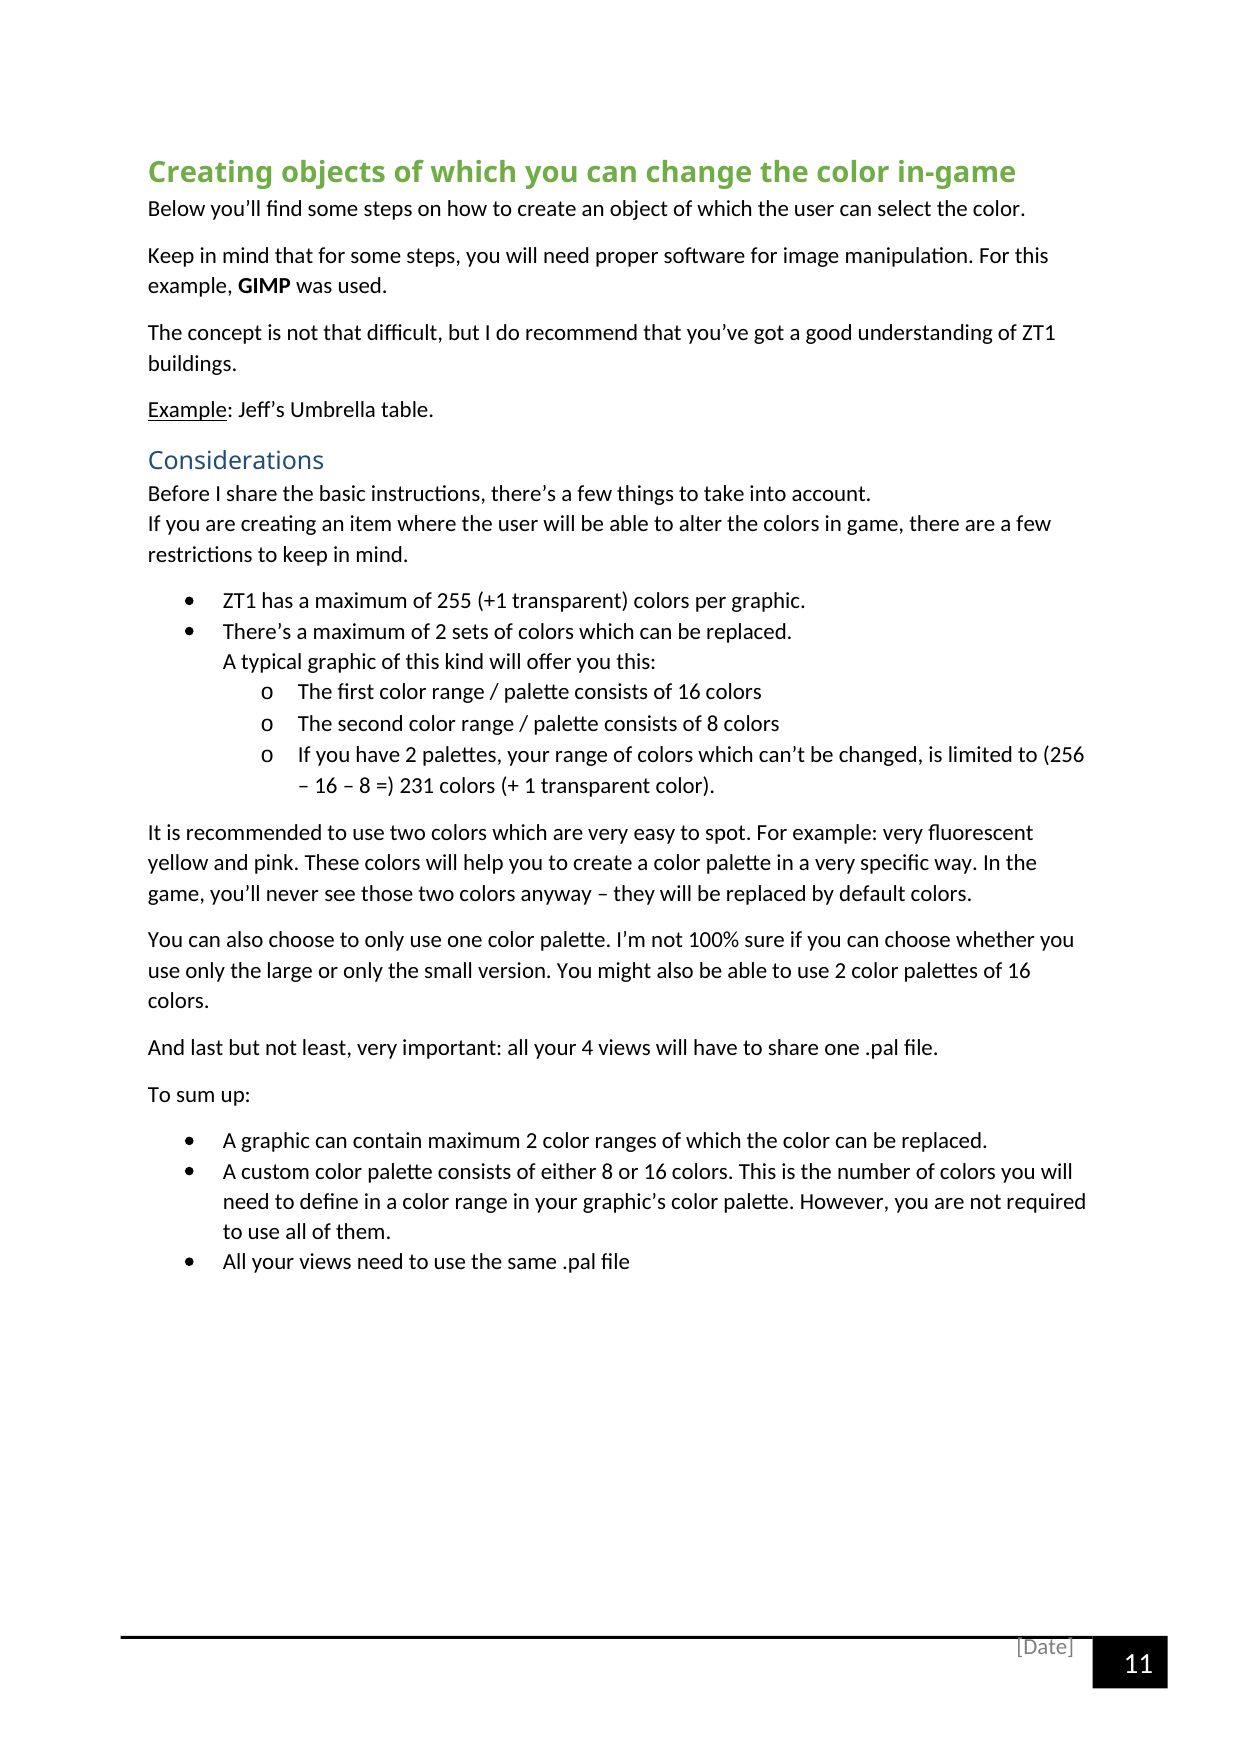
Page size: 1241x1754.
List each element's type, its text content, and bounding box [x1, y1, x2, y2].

subtitle Considerations [148, 442, 1093, 477]
text To sum up: [148, 1080, 1093, 1108]
list A custom color palette consists of either 8 or 16 colors. This is the number of colors you will need to define in a color range in your graphic’s color palette. However, you are not required to use all of them. [185, 1157, 1093, 1245]
text Keep in mind that for some steps, you will need proper software for image manipulation. For this example, GIMP was used. [148, 241, 1093, 300]
text Before I share the basic instructions, there’s a few things to take into account. If you are creating an item where the user will be able to alter the colors in game, there are a few restrictions to keep in mind. [148, 479, 1093, 568]
text Example: Jeff’s Umbrella table. [148, 396, 1093, 424]
text You can also choose to only use one color palette. I’m not 100% sure if you can choose whether you use only the large or only the small version. You might also be able to use 2 color palettes of 16 colors. [148, 926, 1093, 1014]
text Below you’ll find some steps on how to create an object of which the user can select the color. [148, 194, 1093, 223]
list If you have 2 palettes, your range of colors which can’t be changed, is limited to (256 – 16 – 8 =) 231 colors (+ 1 transparent color). [260, 740, 1093, 799]
list The first color range / palette consists of 16 colors [260, 677, 1093, 706]
subtitle Creating objects of which you can change the color in-game [148, 152, 1093, 191]
text The concept is not that difficult, but I do recommend that you’ve got a good understanding of ZT1 buildings. [148, 318, 1093, 377]
list A graphic can contain maximum 2 color ranges of which the color can be replaced. [185, 1127, 1093, 1155]
list The second color range / palette consists of 8 colors [260, 709, 1093, 738]
list There’s a maximum of 2 sets of colors which can be replaced. A typical graphic of this kind will offer you this: [185, 617, 1093, 675]
text And last but not least, very important: all your 4 views will have to share one .pal file. [148, 1033, 1093, 1061]
list ZT1 has a maximum of 255 (+1 transparent) colors per graphic. [185, 587, 1093, 614]
text It is recommended to use two colors which are very easy to spot. For example: very fluorescent yellow and pink. These colors will help you to create a color palette in a very specific way. In the game, you’ll never see those two colors anyway – they will be replaced by default colors. [148, 818, 1093, 907]
list All your views need to use the same .pal file [185, 1247, 1093, 1276]
